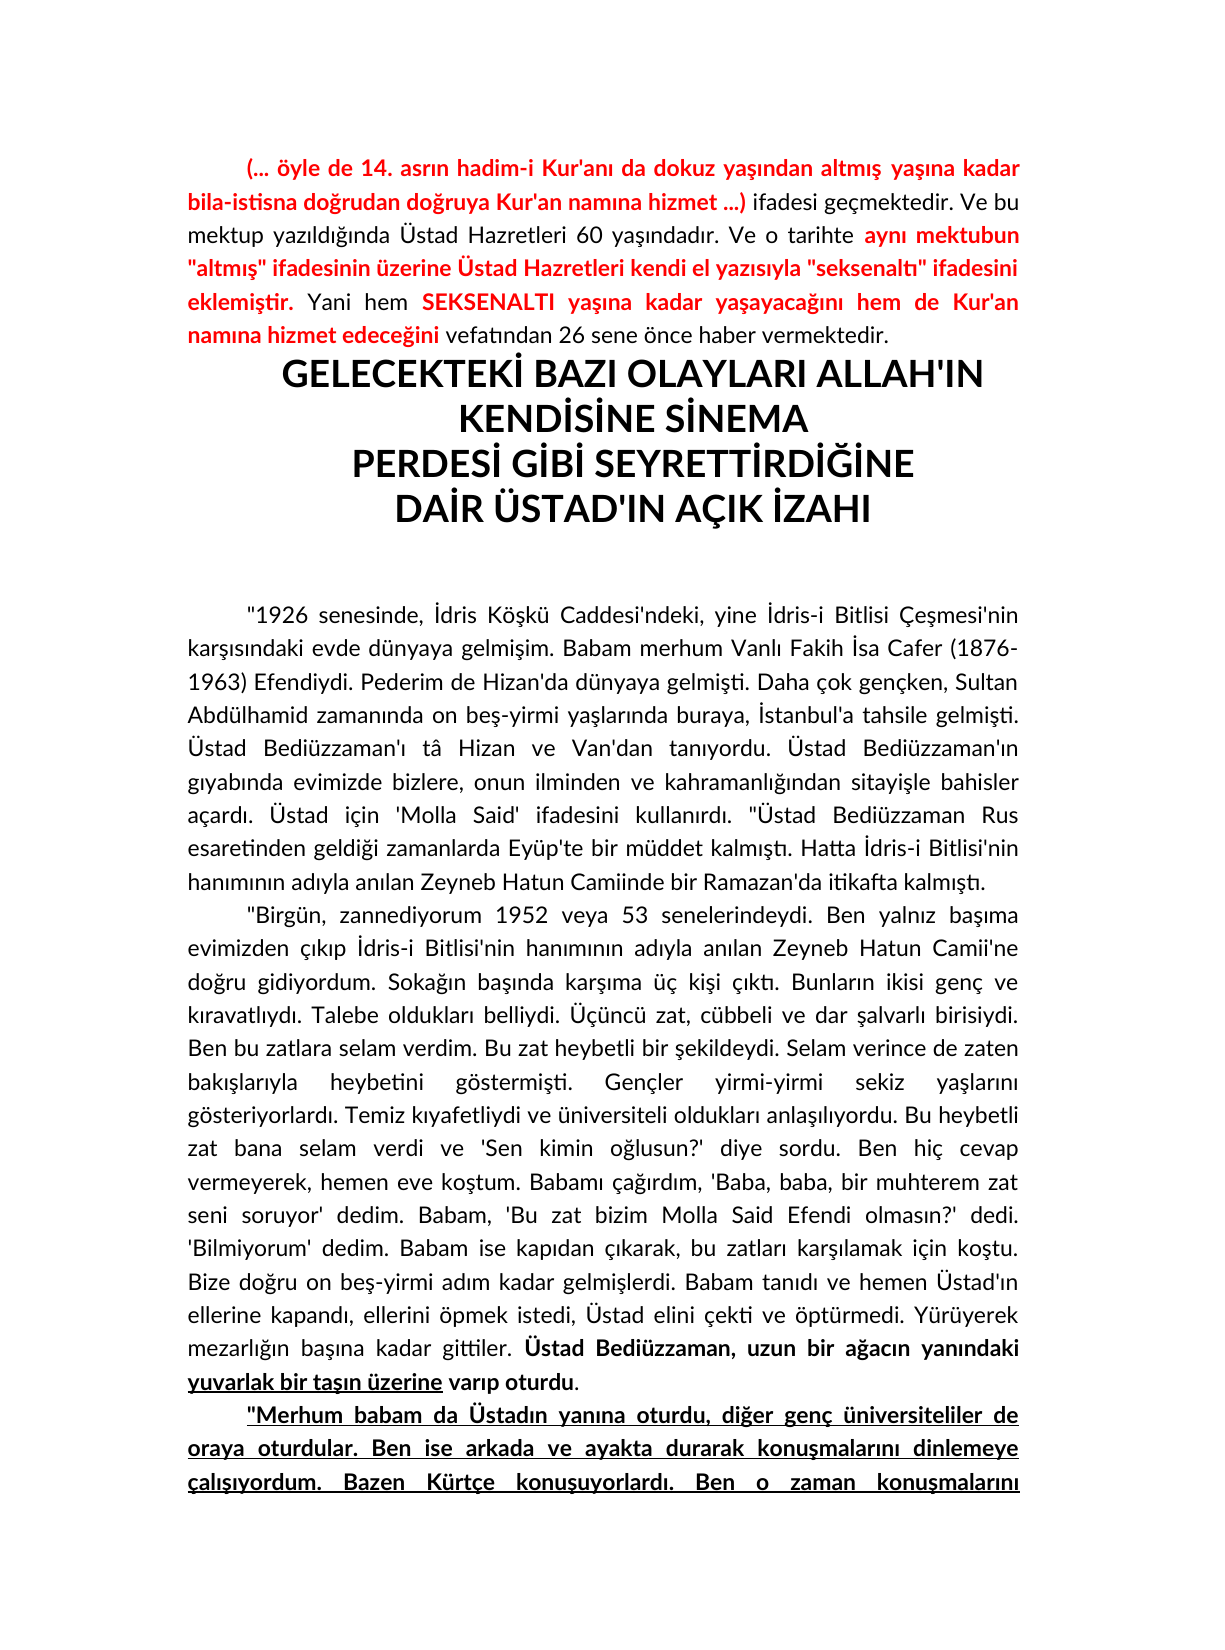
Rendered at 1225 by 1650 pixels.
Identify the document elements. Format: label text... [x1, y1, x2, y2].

text PERDESİ GİBİ SEYRETTİRDİĞİNE [187, 440, 1020, 485]
text "1926 senesinde, İdris Köşkü Caddesi'ndeki, yine İdris-i Bitlisi Çeşmesi'nin karşısındaki evde dünyaya gelmişim. Babam merhum Vanlı Fakih İsa Cafer (1876-1963) Efendiydi. Pederim de Hizan'da dünyaya gelmişti. Daha çok gençken, Sultan Abdülhamid zamanında on beş-yirmi yaşlarında buraya, İstanbul'a tahsile gelmişti. Üstad Bediüzzaman'ı tâ Hizan ve Van'dan tanıyordu. Üstad Bediüzzaman'ın gıyabında evimizde bizlere, onun ilminden ve kahramanlığından sitayişle bahisler açardı. Üstad için 'Molla Said' ifadesini kullanırdı. "Üstad Bediüzzaman Rus esaretinden geldiği zamanlarda Eyüp'te bir müddet kalmıştı. Hatta İdris-i Bitlisi'nin hanımının adıyla anılan Zeyneb Hatun Camiinde bir Ramazan'da itikafta kalmıştı. [187, 597, 1020, 897]
text (... öyle de 14. asrın hadim-i Kur'anı da dokuz yaşından altmış yaşına kadar bila-istisna doğrudan doğruya Kur'an namına hizmet ...) ifadesi geçmektedir. Ve bu mektup yazıldığında Üstad Hazretleri 60 yaşındadır. Ve o tarihte aynı mektubun "altmış" ifadesinin üzerine Üstad Hazretleri kendi el yazısıyla "seksenaltı" ifadesini eklemiştir. Yani hem SEKSENALTI yaşına kadar yaşayacağını hem de Kur'an namına hizmet edeceğini vefatından 26 sene önce haber vermektedir. [187, 150, 1020, 350]
text GELECEKTEKİ BAZI OLAYLARI ALLAH'IN KENDİSİNE SİNEMA [247, 350, 1020, 440]
text "Merhum babam da Üstadın yanına oturdu, diğer genç üniversiteliler de oraya oturdular. Ben ise arkada ve ayakta durarak konuşmalarını dinlemeye çalışıyordum. Bazen Kürtçe konuşuyorlardı. Ben o zaman konuşmalarını [187, 1397, 1020, 1491]
text DAİR ÜSTAD'IN AÇIK İZAHI [187, 485, 1020, 530]
text "Birgün, zannediyorum 1952 veya 53 senelerindeydi. Ben yalnız başıma evimizden çıkıp İdris-i Bitlisi'nin hanımının adıyla anılan Zeyneb Hatun Camii'ne doğru gidiyordum. Sokağın başında karşıma üç kişi çıktı. Bunların ikisi genç ve kıravatlıydı. Talebe oldukları belliydi. Üçüncü zat, cübbeli ve dar şalvarlı birisiydi. Ben bu zatlara selam verdim. Bu zat heybetli bir şekildeydi. Selam verince de zaten bakışlarıyla heybetini göstermişti. Gençler yirmi-yirmi sekiz yaşlarını gösteriyorlardı. Temiz kıyafetliydi ve üniversiteli oldukları anlaşılıyordu. Bu heybetli zat bana selam verdi ve 'Sen kimin oğlusun?' diye sordu. Ben hiç cevap vermeyerek, hemen eve koştum. Babamı çağırdım, 'Baba, baba, bir muhterem zat seni soruyor' dedim. Babam, 'Bu zat bizim Molla Said Efendi olmasın?' dedi. 'Bilmiyorum' dedim. Babam ise kapıdan çıkarak, bu zatları karşılamak için koştu. Bize doğru on beş-yirmi adım kadar gelmişlerdi. Babam tanıdı ve hemen Üstad'ın ellerine kapandı, ellerini öpmek istedi, Üstad elini çekti ve öptürmedi. Yürüyerek mezarlığın başına kadar gittiler. Üstad Bediüzzaman, uzun bir ağacın yanındaki yuvarlak bir taşın üzerine varıp oturdu. [187, 897, 1020, 1397]
